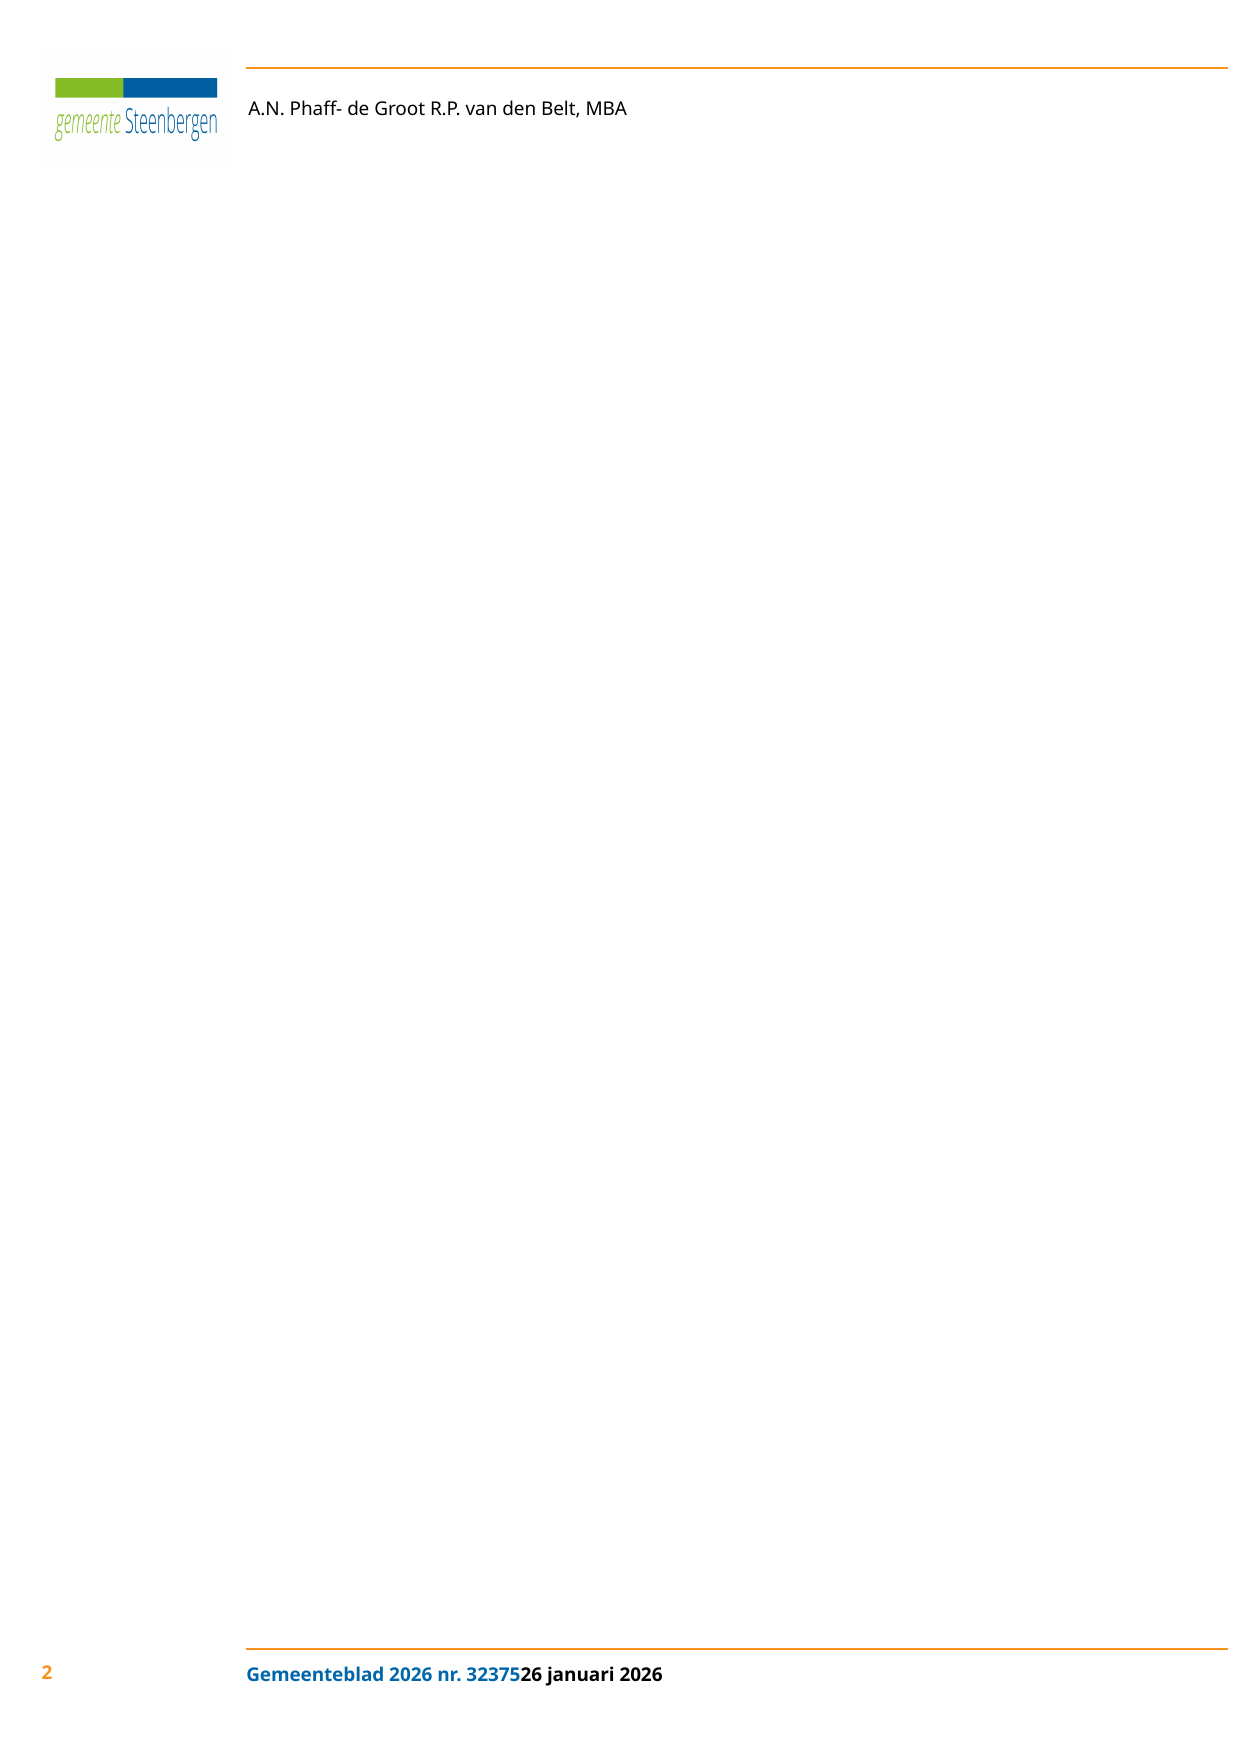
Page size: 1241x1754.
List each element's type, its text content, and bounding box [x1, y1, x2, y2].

picture [41, 47, 231, 172]
text A.N. Phaff- de Groot R.P. van den Belt, MBA [248, 95, 1152, 121]
